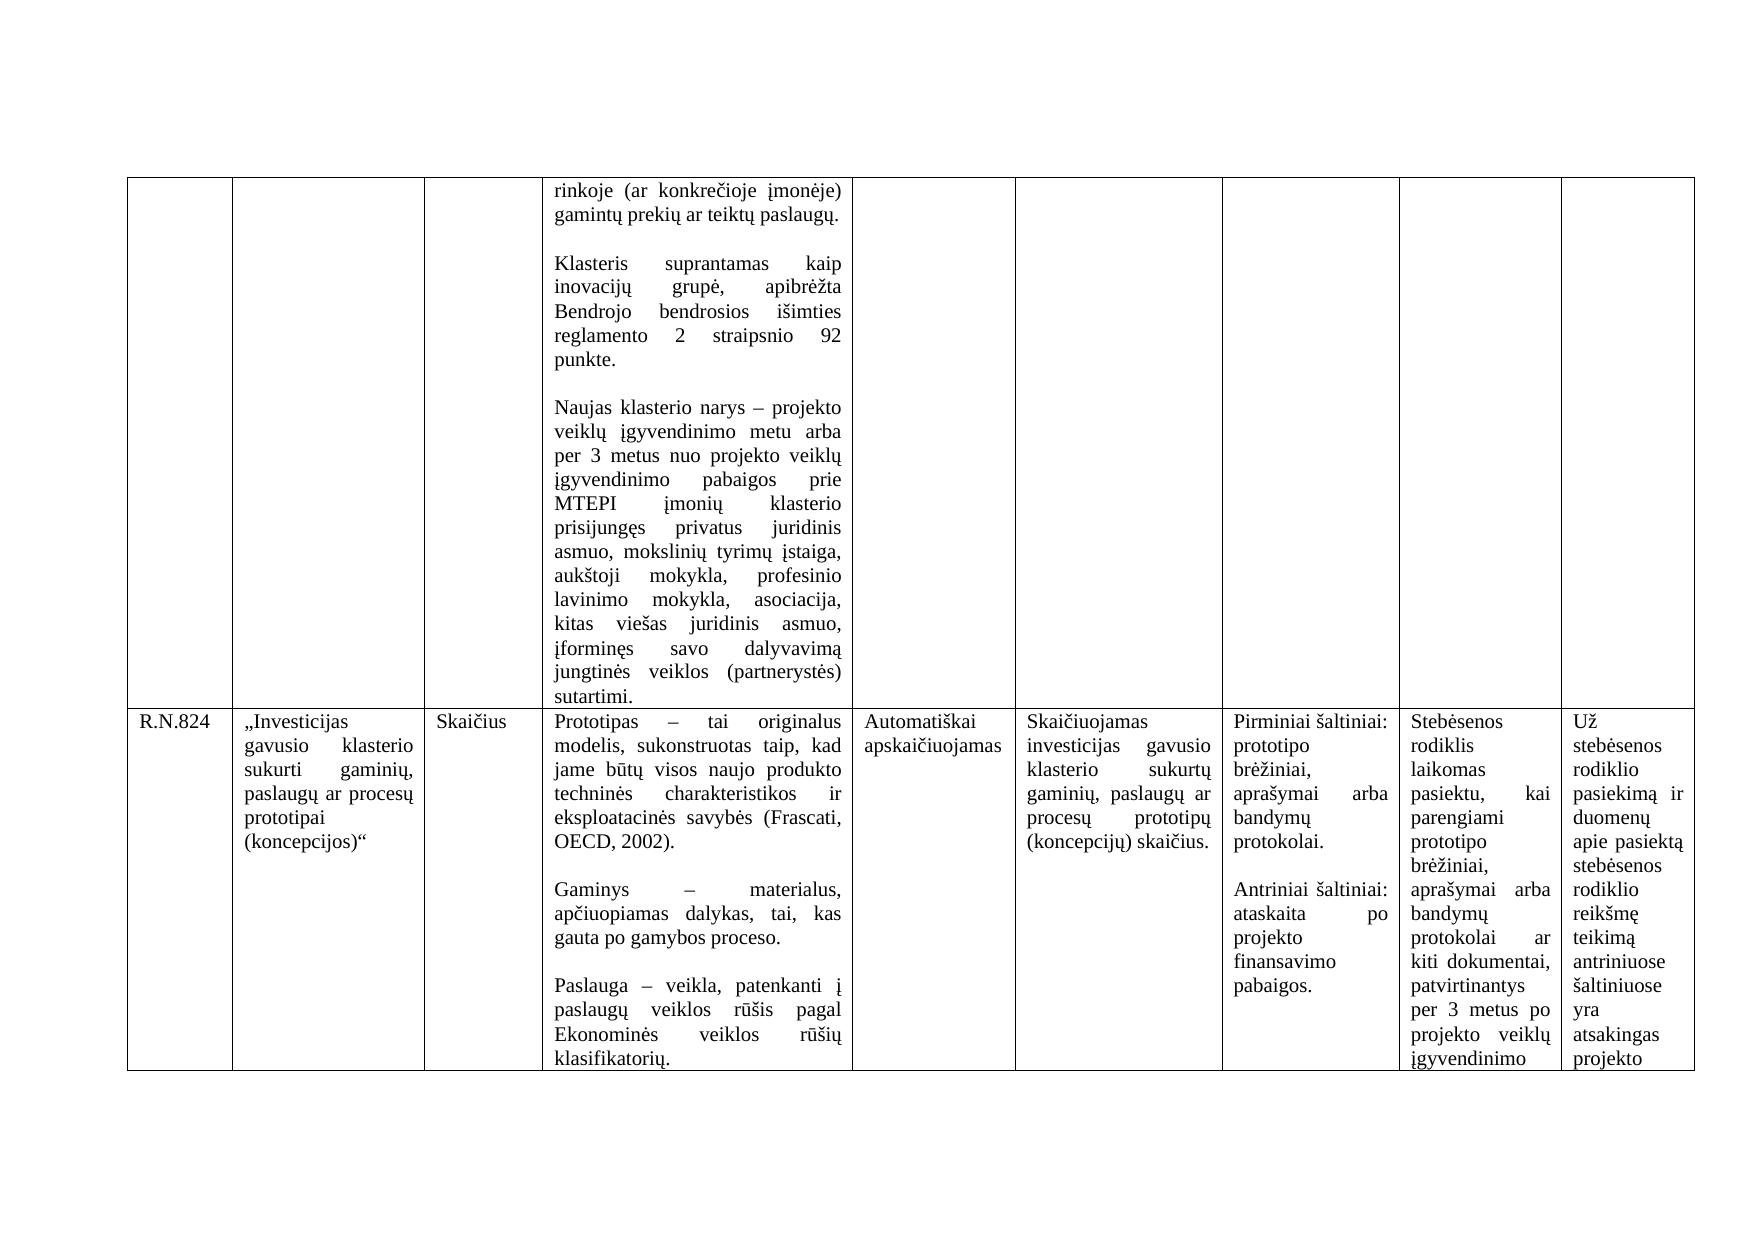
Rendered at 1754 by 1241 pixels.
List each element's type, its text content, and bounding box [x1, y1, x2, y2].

table_cell rinkoje (ar konkrečioje įmonėje) gamintų prekių ar teiktų paslaugų. Klasteris suprantamas kaip inovacijų grupė, apibrėžta Bendrojo bendrosios išimties reglamento 2 straipsnio 92 punkte. Naujas klasterio narys – projekto veiklų įgyvendinimo metu arba per 3 metus nuo projekto veiklų įgyvendinimo pabaigos prie MTEPI įmonių klasterio prisijungęs privatus juridinis asmuo, mokslinių tyrimų įstaiga, aukštoji mokykla, profesinio lavinimo mokykla, asociacija, kitas viešas juridinis asmuo, įforminęs savo dalyvavimą jungtinės veiklos (partnerystės) sutartimi. [543, 178, 852, 708]
table_cell Pirminiai šaltiniai: prototipo brėžiniai, aprašymai arba bandymų protokolai. Antriniai šaltiniai: ataskaita po projekto finansavimo pabaigos. [1223, 709, 1399, 1069]
table_cell Skaičius [425, 709, 542, 1069]
table_cell [1223, 178, 1399, 708]
table_cell Prototipas – tai originalus modelis, sukonstruotas taip, kad jame būtų visos naujo produkto techninės charakteristikos ir eksploatacinės savybės (Frascati, OECD, 2002). Gaminys – materialus, apčiuopiamas dalykas, tai, kas gauta po gamybos proceso. Paslauga – veikla, patenkanti į paslaugų veiklos rūšis pagal Ekonominės veiklos rūšių klasifikatorių. [543, 709, 852, 1069]
table_cell [1016, 178, 1222, 708]
table_cell Stebėsenos rodiklis laikomas pasiektu, kai parengiami prototipo brėžiniai, aprašymai arba bandymų protokolai ar kiti dokumentai, patvirtinantys per 3 metus po projekto veiklų įgyvendinimo [1400, 709, 1561, 1069]
table_cell „Investicijas gavusio klasterio sukurti gaminių, paslaugų ar procesų prototipai (koncepcijos)“ [233, 709, 424, 1069]
table_cell Automatiškai apskaičiuojamas [853, 709, 1015, 1069]
table_cell [233, 178, 424, 708]
table_cell [425, 178, 542, 708]
table_cell [853, 178, 1015, 708]
table_cell Skaičiuojamas investicijas gavusio klasterio sukurtų gaminių, paslaugų ar procesų prototipų (koncepcijų) skaičius. [1016, 709, 1222, 1069]
table_cell Už stebėsenos rodiklio pasiekimą ir duomenų apie pasiektą stebėsenos rodiklio reikšmę teikimą antriniuose šaltiniuose yra atsakingas projekto [1562, 709, 1694, 1069]
table_cell R.N.824 [128, 709, 232, 1069]
table_cell [1400, 178, 1561, 708]
table_cell [1562, 178, 1694, 708]
table_cell [128, 178, 232, 708]
